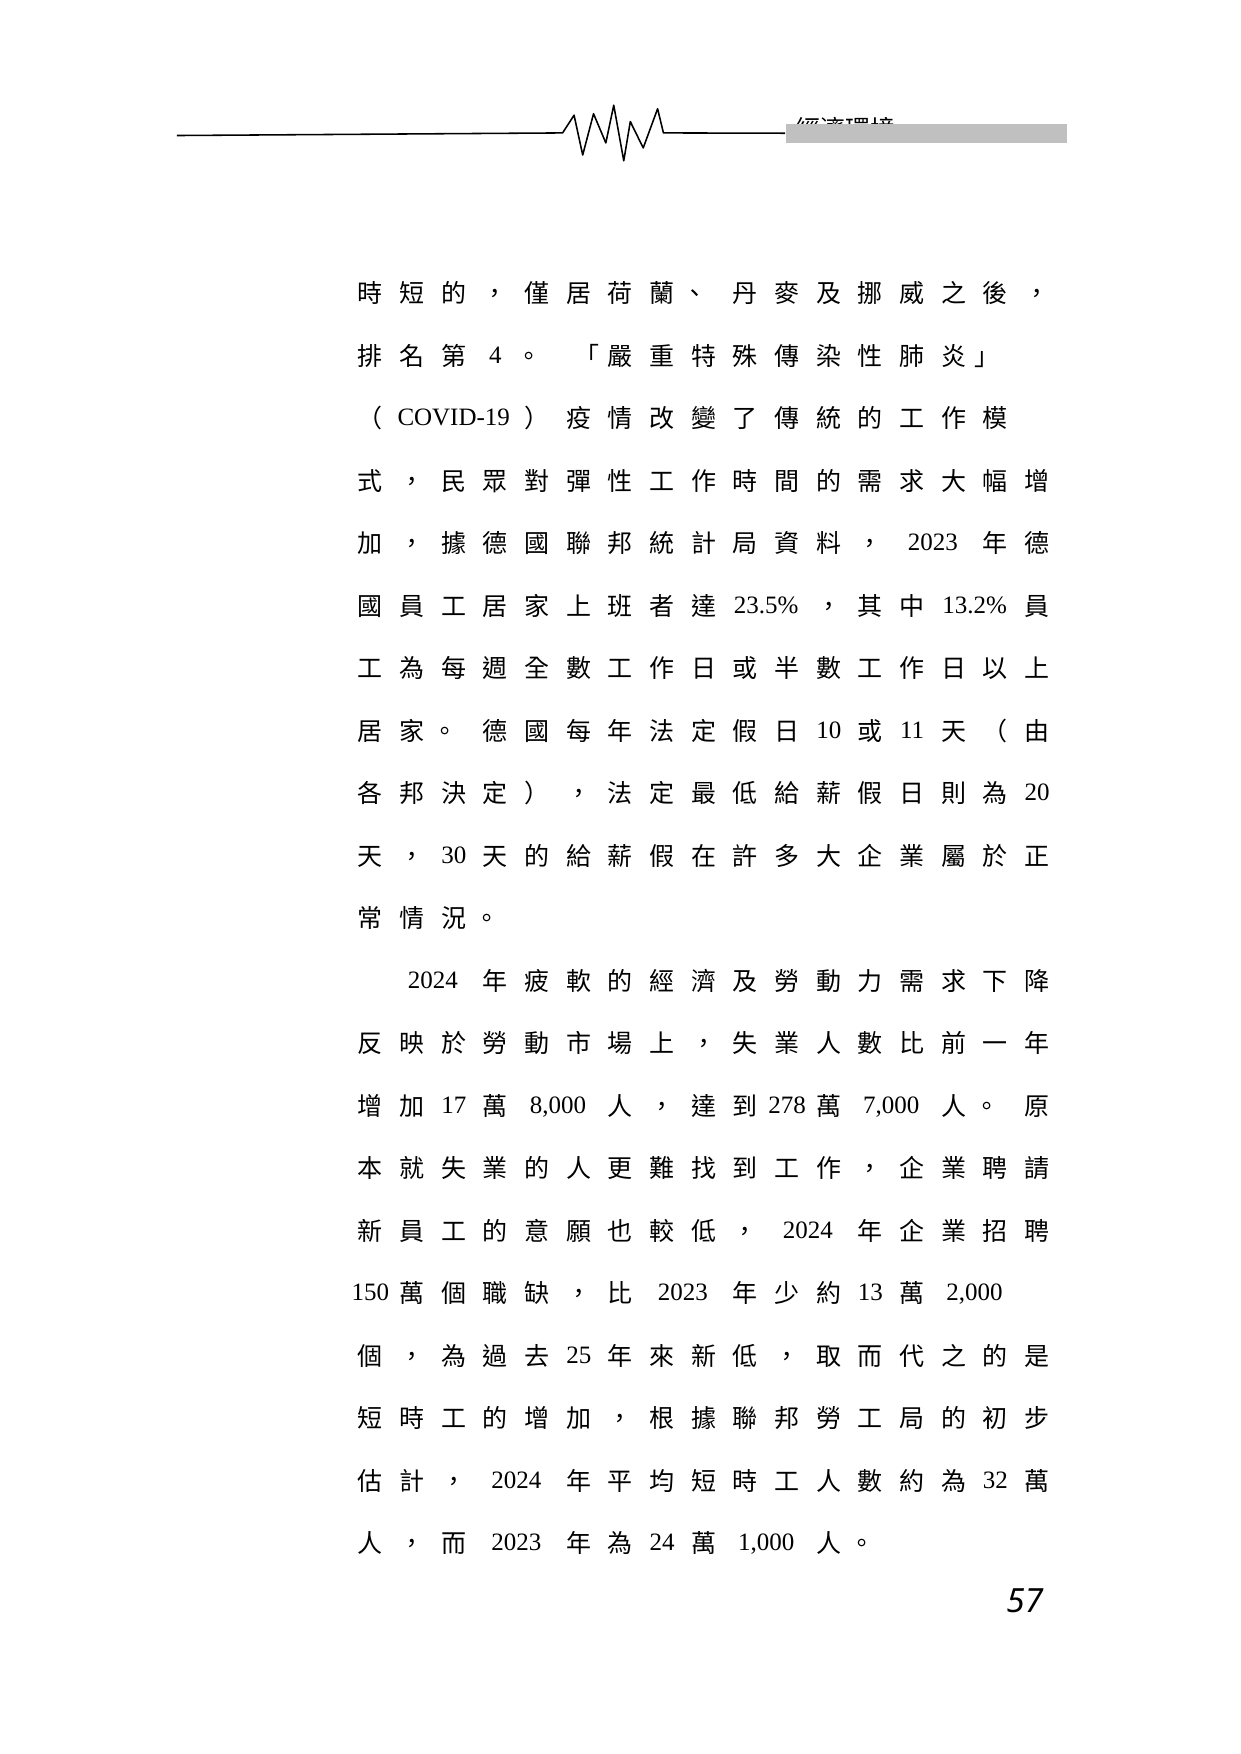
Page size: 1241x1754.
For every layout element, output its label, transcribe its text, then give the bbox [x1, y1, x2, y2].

text 2024年疲軟的經濟及勞動力需求下降反映於勞動市場上，失業人數比前一年增加17萬8,000人，達到278萬7,000人。原本就失業的人更難找到工作，企業聘請新員工的意願也較低，2024年企業招聘150萬個職缺，比2023年少約13萬2,000個，為過去25年來新低，取而代之的是短時工的增加，根據聯邦勞工局的初步估計，2024年平均短時工人數約為32萬人，而2023年為24萬1,000人。 [330, 938, 1058, 1563]
text 時短的，僅居荷蘭、丹麥及挪威之後，排名第4。「嚴重特殊傳染性肺炎」（COVID-19）疫情改變了傳統的工作模式，民眾對彈性工作時間的需求大幅增加，據德國聯邦統計局資料，2023年德國員工居家上班者達23.5%，其中13.2%員工為每週全數工作日或半數工作日以上居家。德國每年法定假日10或11天（由各邦決定），法定最低給薪假日則為20天，30天的給薪假在許多大企業屬於正常情況。 [330, 250, 1058, 938]
